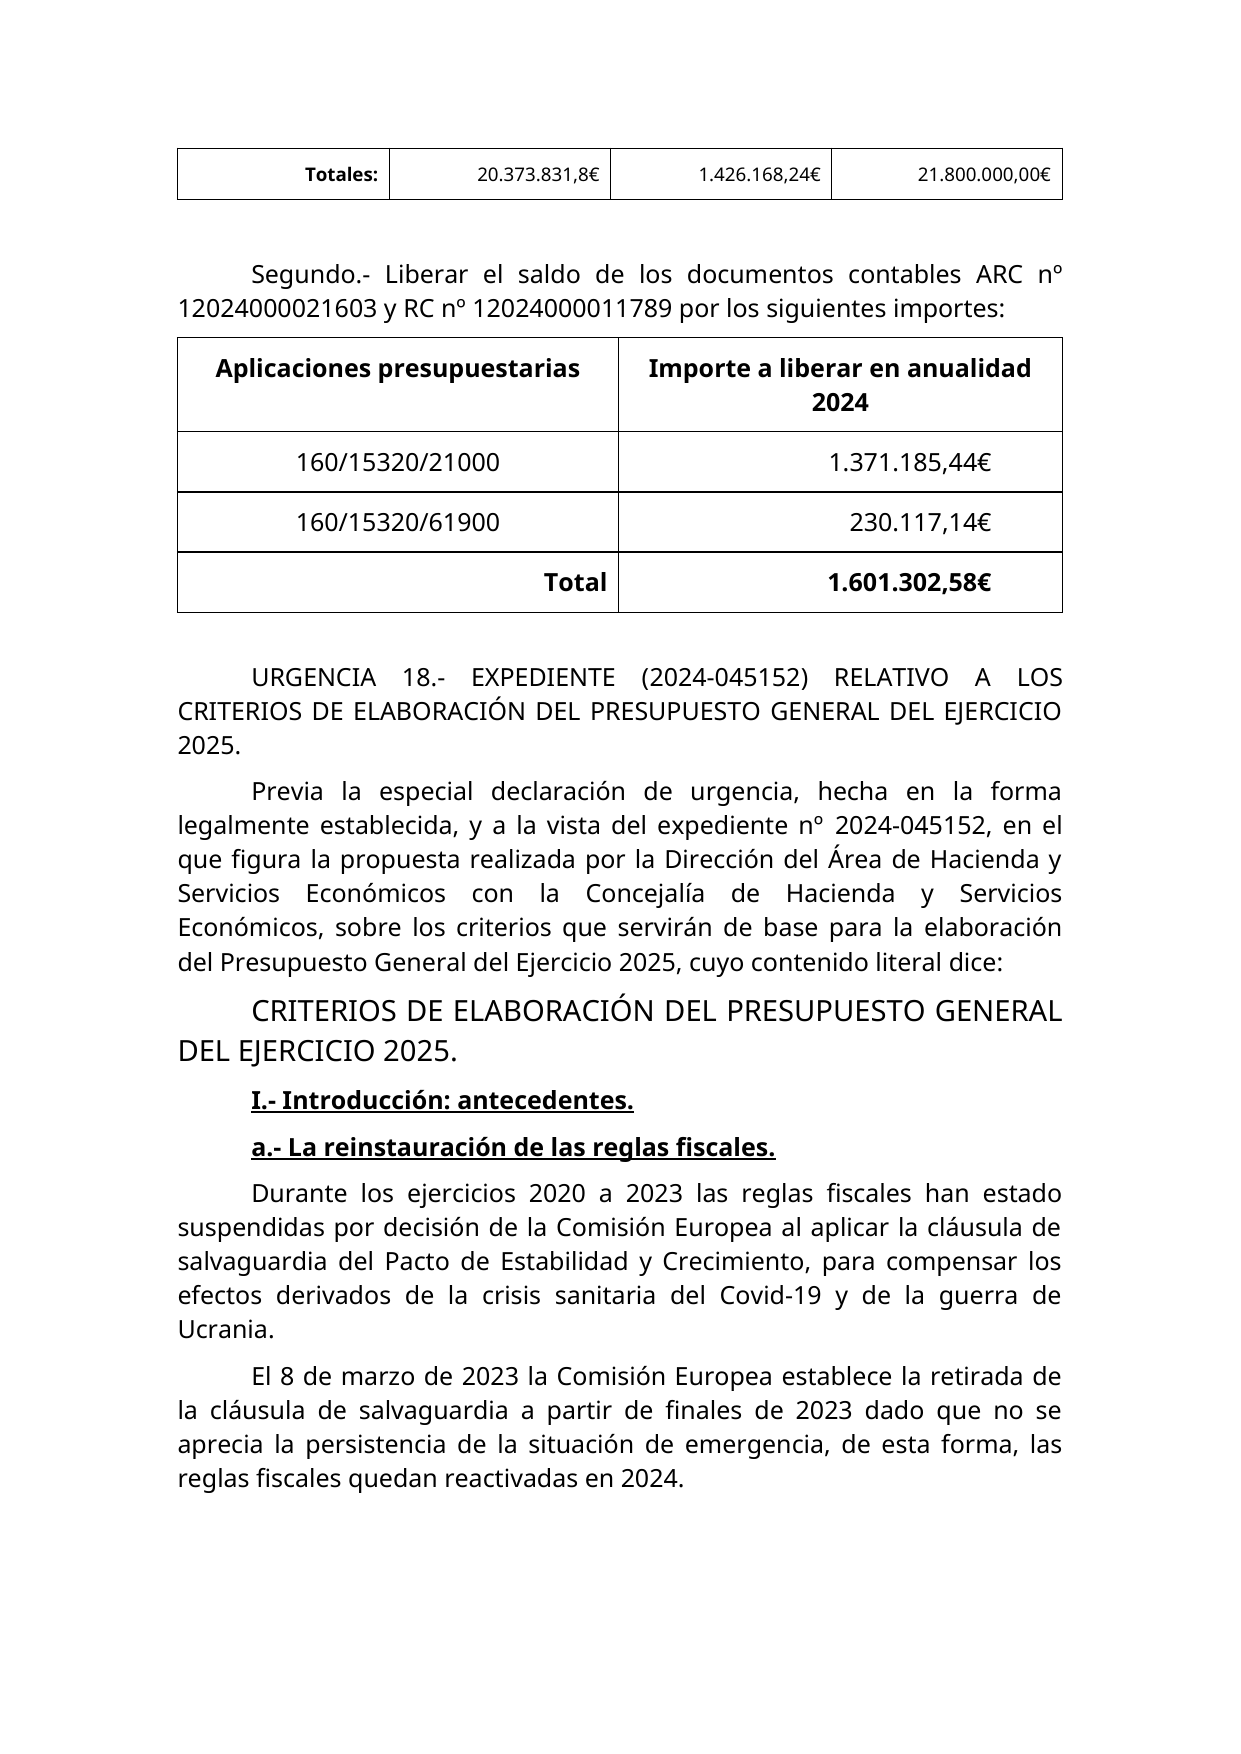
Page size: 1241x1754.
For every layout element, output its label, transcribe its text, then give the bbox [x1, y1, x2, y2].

table_cell 1.371.185,44€ [619, 432, 1062, 491]
table_cell 160/15320/21000 [178, 432, 618, 491]
table_cell 20.373.831,8€ [390, 149, 610, 199]
table_cell 230.117,14€ [619, 493, 1062, 551]
table_cell 1.601.302,58€ [619, 553, 1062, 612]
text CRITERIOS DE ELABORACIÓN DEL PRESUPUESTO GENERAL DEL EJERCICIO 2025. [177, 991, 1063, 1070]
table_header Importe a liberar en anualidad 2024 [619, 338, 1062, 431]
text URGENCIA 18.- EXPEDIENTE (2024-045152) RELATIVO A LOS CRITERIOS DE ELABORACIÓN DEL PRESUPUESTO GENERAL DEL EJERCICIO 2025. [177, 659, 1063, 761]
table_cell 1.426.168,24€ [611, 149, 831, 199]
text Segundo.- Liberar el saldo de los documentos contables ARC nº 12024000021603 y RC nº 12024000011789 por los siguientes importes: [177, 256, 1063, 324]
text Previa la especial declaración de urgencia, hecha en la forma legalmente establecida, y a la vista del expediente nº 2024-045152, en el que figura la propuesta realizada por la Dirección del Área de Hacienda y Servicios Económicos con la Concejalía de Hacienda y Servicios Económicos, sobre los criterios que servirán de base para la elaboración del Presupuesto General del Ejercicio 2025, cuyo contenido literal dice: [177, 774, 1063, 978]
table_cell Totales: [178, 149, 389, 199]
text Durante los ejercicios 2020 a 2023 las reglas fiscales han estado suspendidas por decisión de la Comisión Europea al aplicar la cláusula de salvaguardia del Pacto de Estabilidad y Crecimiento, para compensar los efectos derivados de la crisis sanitaria del Covid-19 y de la guerra de Ucrania. [177, 1176, 1063, 1346]
table_cell Total [178, 553, 618, 612]
table_header Aplicaciones presupuestarias [178, 338, 618, 431]
text a.- La reinstauración de las reglas fiscales. [177, 1129, 1063, 1163]
table_cell 160/15320/61900 [178, 493, 618, 551]
text El 8 de marzo de 2023 la Comisión Europea establece la retirada de la cláusula de salvaguardia a partir de finales de 2023 dado que no se aprecia la persistencia de la situación de emergencia, de esta forma, las reglas fiscales quedan reactivadas en 2024. [177, 1358, 1063, 1495]
text I.- Introducción: antecedentes. [177, 1083, 1063, 1117]
table_cell 21.800.000,00€ [832, 149, 1062, 199]
